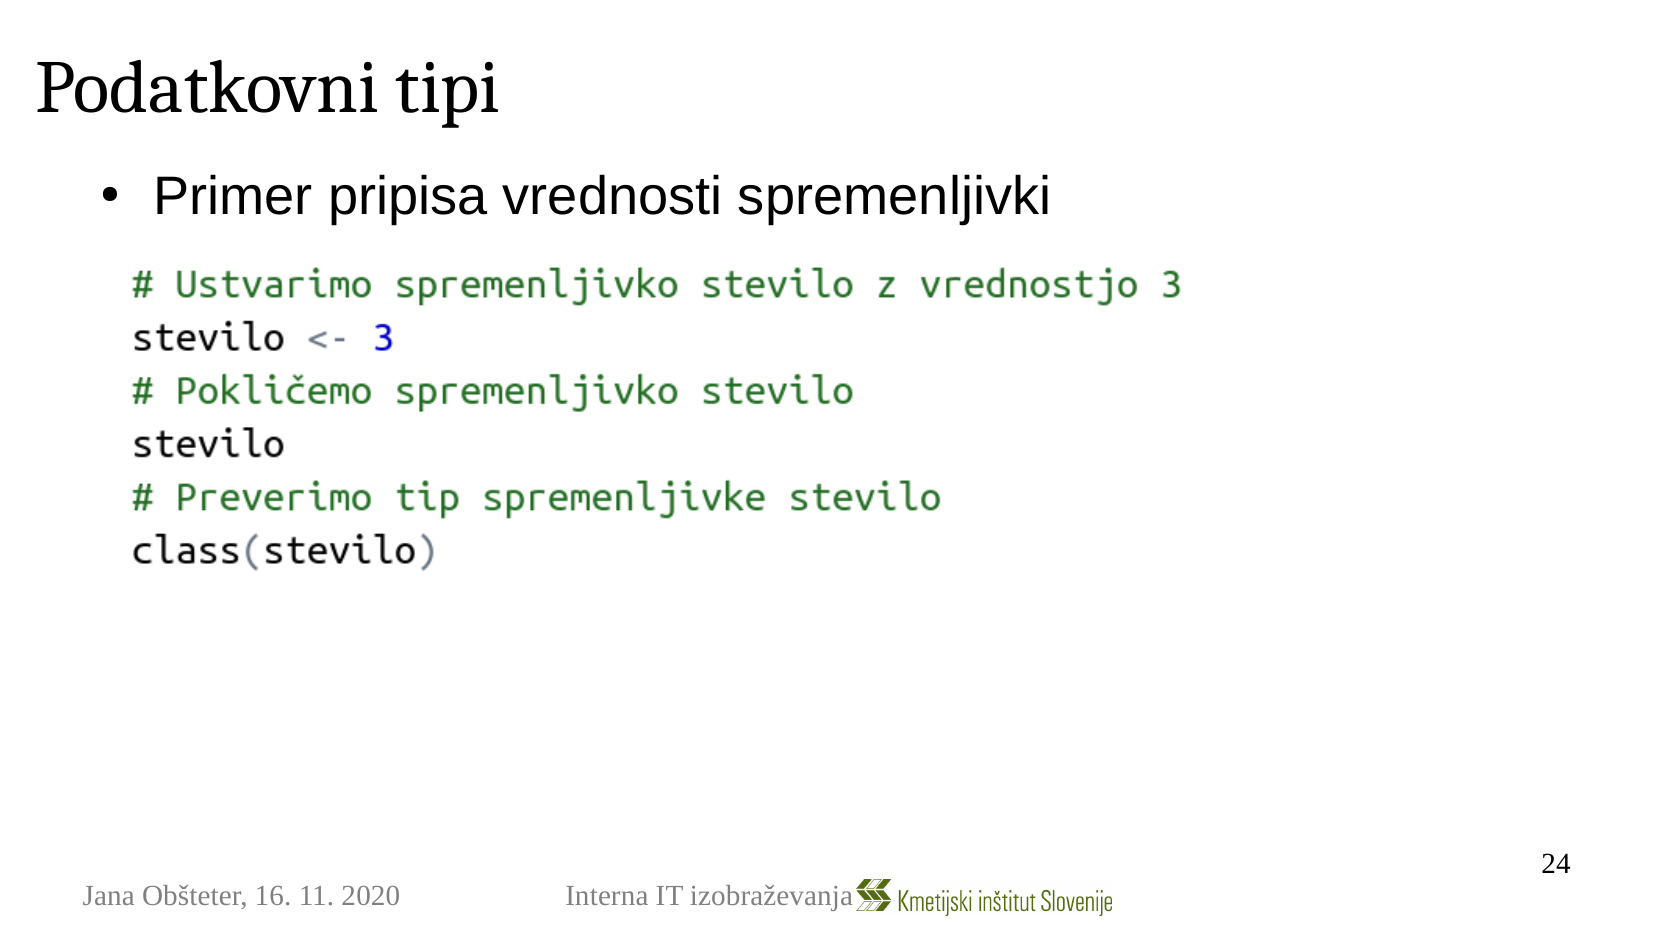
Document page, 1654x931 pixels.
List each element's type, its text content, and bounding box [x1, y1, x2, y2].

list Primer pripisa vrednosti spremenljivki [82, 165, 1642, 827]
title Podatkovni tipi [35, 21, 1524, 154]
picture [121, 257, 1206, 592]
picture [856, 879, 1112, 916]
